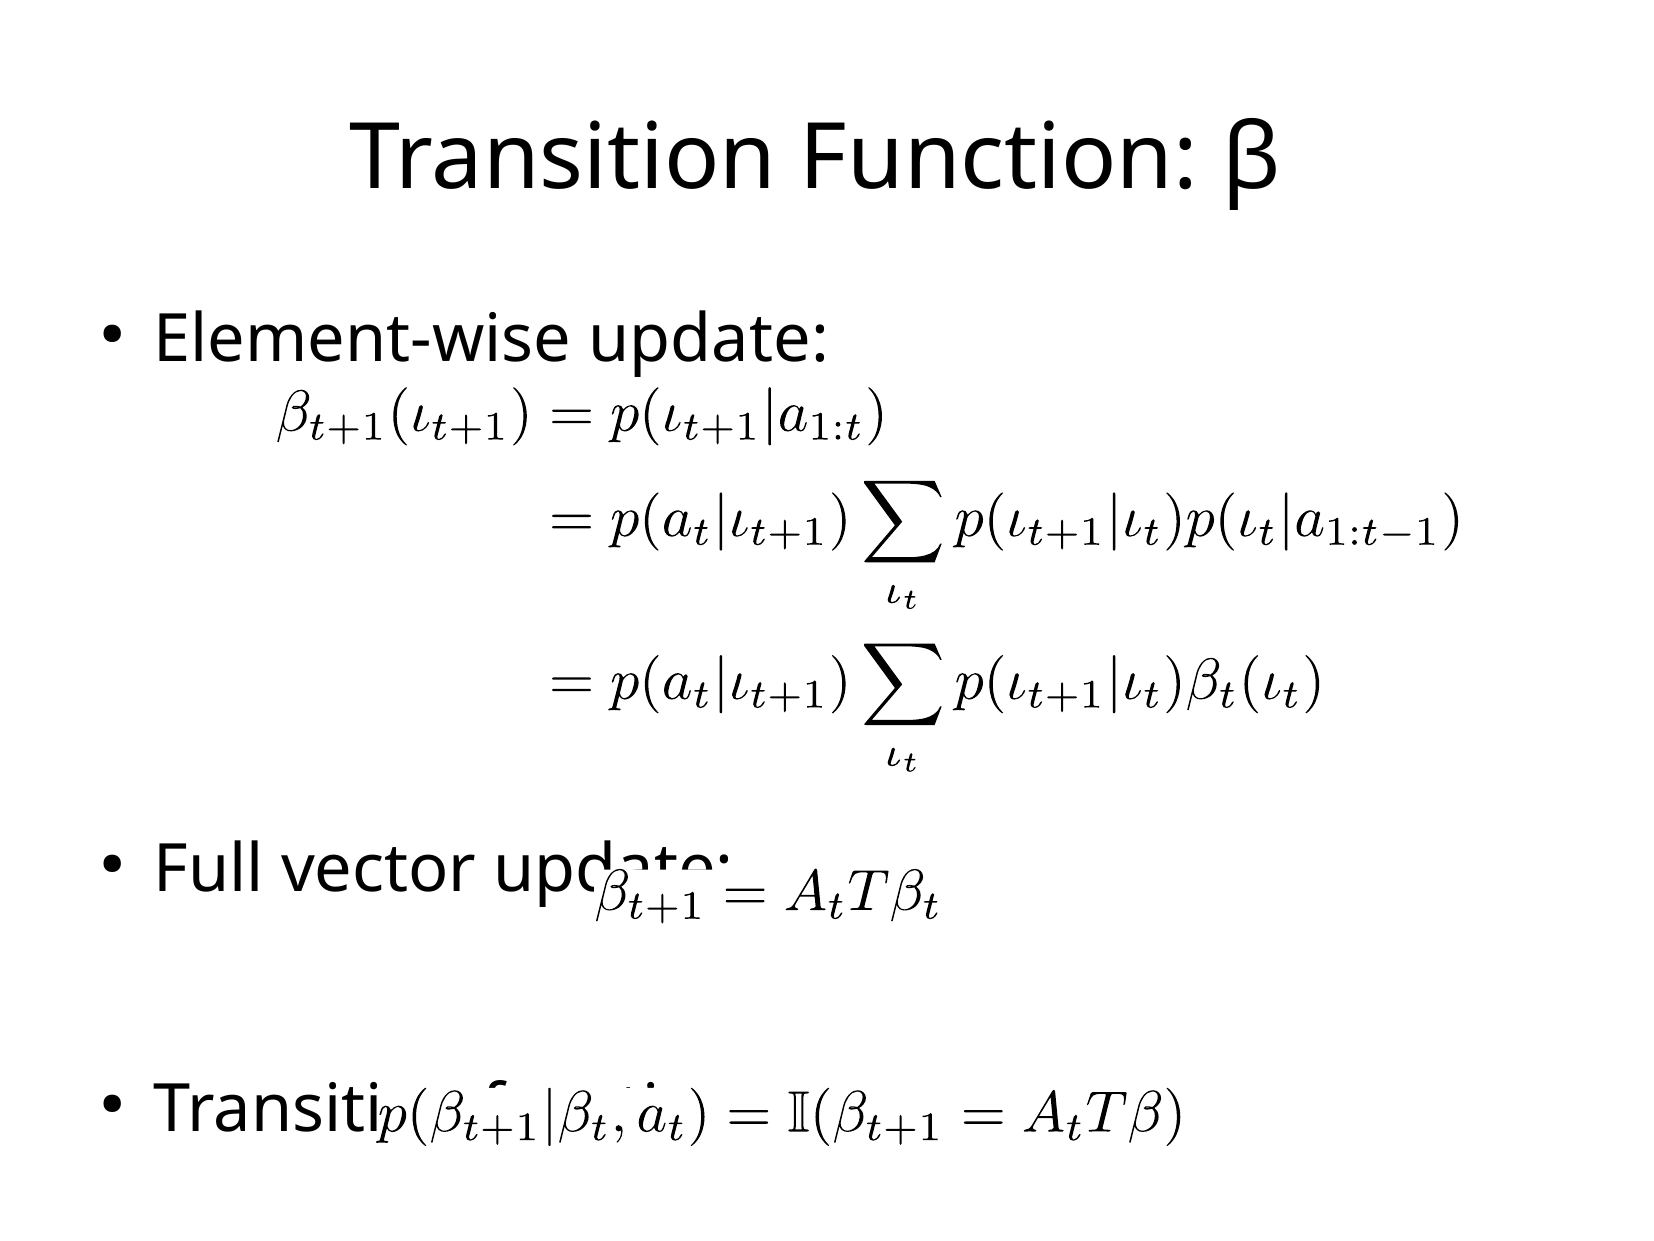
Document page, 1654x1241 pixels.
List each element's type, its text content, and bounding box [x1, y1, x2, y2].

text_box [375, 1087, 1187, 1146]
title Transition Function: β [82, 49, 1571, 257]
text_box [275, 387, 1464, 772]
text_box [594, 868, 940, 924]
list Element-wise update: Full vector update: Transition function: [82, 290, 1571, 1201]
